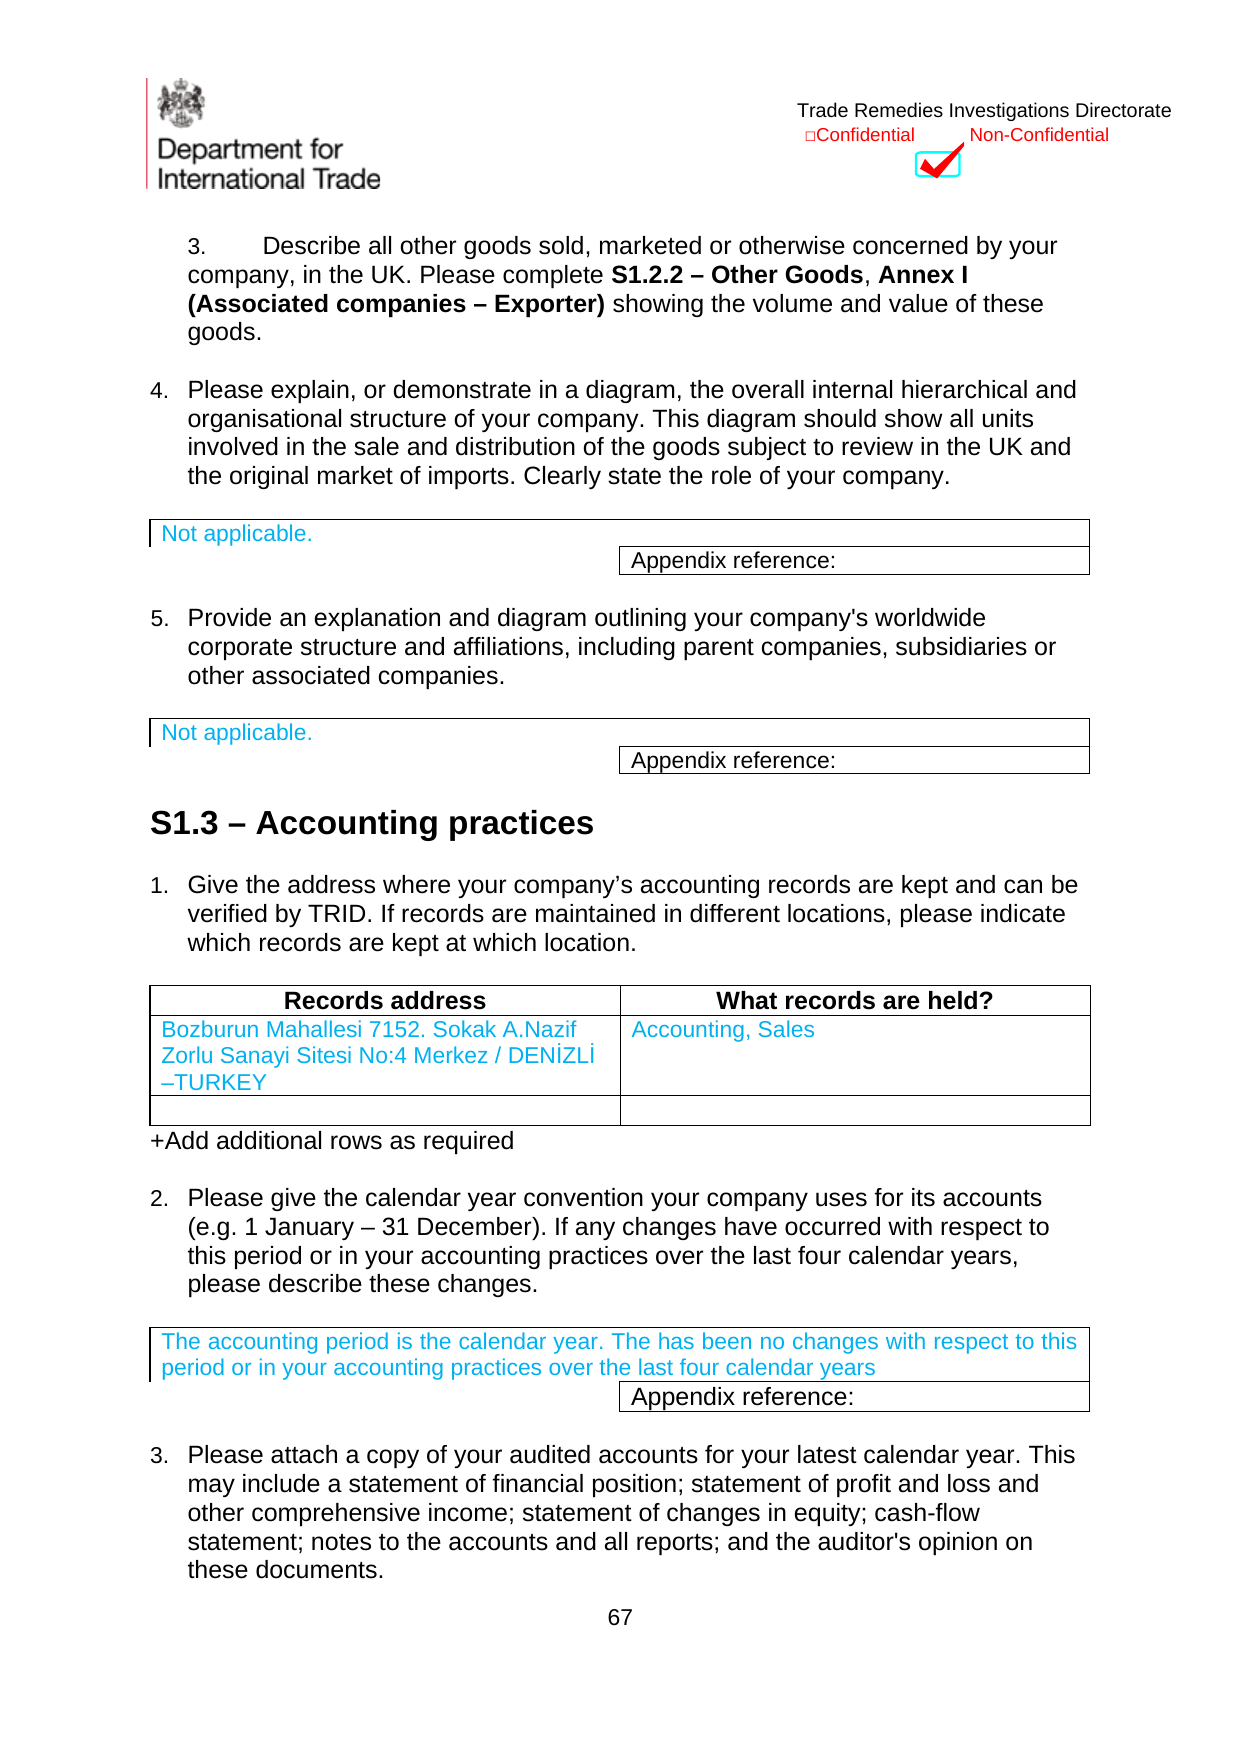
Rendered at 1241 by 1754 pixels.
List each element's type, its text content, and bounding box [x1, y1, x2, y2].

list Describe all other goods sold, marketed or otherwise concerned by your company, in the UK. Please complete S1.2.2 – Other Goods, Annex I (Associated companies – Exporter) showing the volume and value of these goods. [187, 231, 1090, 346]
table_cell [151, 1096, 620, 1125]
list Please give the calendar year convention your company uses for its accounts (e.g. 1 January – 31 December). If any changes have occurred with respect to this period or in your accounting practices over the last four calendar years, please describe these changes. [150, 1183, 1090, 1298]
list Provide an explanation and diagram outlining your company's worldwide corporate structure and affiliations, including parent companies, subsidiaries or other associated companies. [150, 603, 1090, 689]
list Give the address where your company’s accounting records are kept and can be verified by TRID. If records are maintained in different locations, please indicate which records are kept at which location. [150, 870, 1090, 956]
table_header Not applicable. [151, 719, 1089, 746]
table_header What records are held? [621, 986, 1090, 1015]
list Please attach a copy of your audited accounts for your latest calendar year. This may include a statement of financial position; statement of profit and loss and other comprehensive income; statement of changes in equity; cash-flow statement; notes to the accounts and all reports; and the auditor's opinion on these documents. [150, 1440, 1090, 1584]
table_cell Bozburun Mahallesi 7152. Sokak A.Nazif Zorlu Sanayi Sitesi No:4 Merkez / DENİZLİ –TURKEY [151, 1016, 620, 1095]
table_cell [621, 1096, 1090, 1125]
table_cell Appendix reference: [620, 547, 1089, 573]
table_cell [150, 747, 619, 773]
table_cell [150, 1382, 619, 1411]
table_header The accounting period is the calendar year. The has been no changes with respect to this period or in your accounting practices over the last four calendar years [151, 1328, 1089, 1381]
subtitle S1.3 – Accounting practices [150, 803, 1090, 841]
list Please explain, or demonstrate in a diagram, the overall internal hierarchical and organisational structure of your company. This diagram should show all units involved in the sale and distribution of the goods subject to review in the UK and the original market of imports. Clearly state the role of your company. [150, 375, 1090, 490]
text +Add additional rows as required [150, 1126, 1090, 1154]
table_cell Accounting, Sales [621, 1016, 1090, 1095]
table_header Records address [151, 986, 620, 1015]
table_cell Appendix reference: [620, 1382, 1089, 1411]
table_cell Appendix reference: [620, 747, 1089, 773]
table_cell [150, 547, 619, 573]
table_header Not applicable. [151, 520, 1089, 546]
